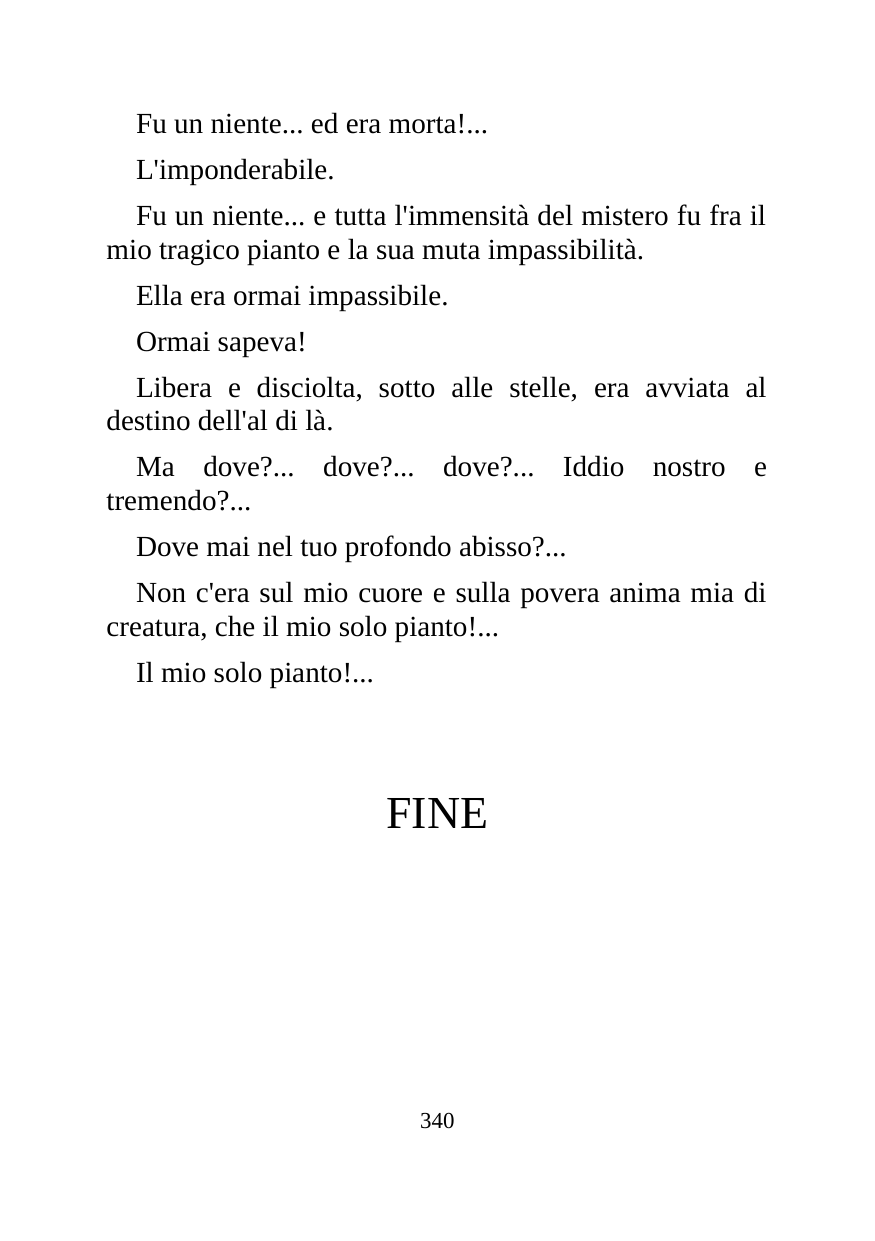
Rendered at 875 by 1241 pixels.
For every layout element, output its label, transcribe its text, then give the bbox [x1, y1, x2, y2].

text FINE [106, 786, 768, 838]
text Non c'era sul mio cuore e sulla povera anima mia di creatura, che il mio solo pianto!... [106, 575, 768, 642]
text Ormai sapeva! [106, 324, 768, 357]
text Ma dove?... dove?... dove?... Iddio nostro e tremendo?... [106, 449, 768, 517]
text L'imponderabile. [106, 152, 768, 186]
text Libera e disciolta, sotto alle stelle, era avviata al destino dell'al di là. [106, 370, 768, 437]
text Dove mai nel tuo profondo abisso?... [106, 529, 768, 563]
text Fu un niente... ed era morta!... [106, 106, 768, 140]
text Fu un niente... e tutta l'immensità del mistero fu fra il mio tragico pianto e la sua muta impassibilità. [106, 198, 768, 265]
text Ella era ormai impassibile. [106, 278, 768, 311]
text Il mio solo pianto!... [106, 655, 768, 688]
